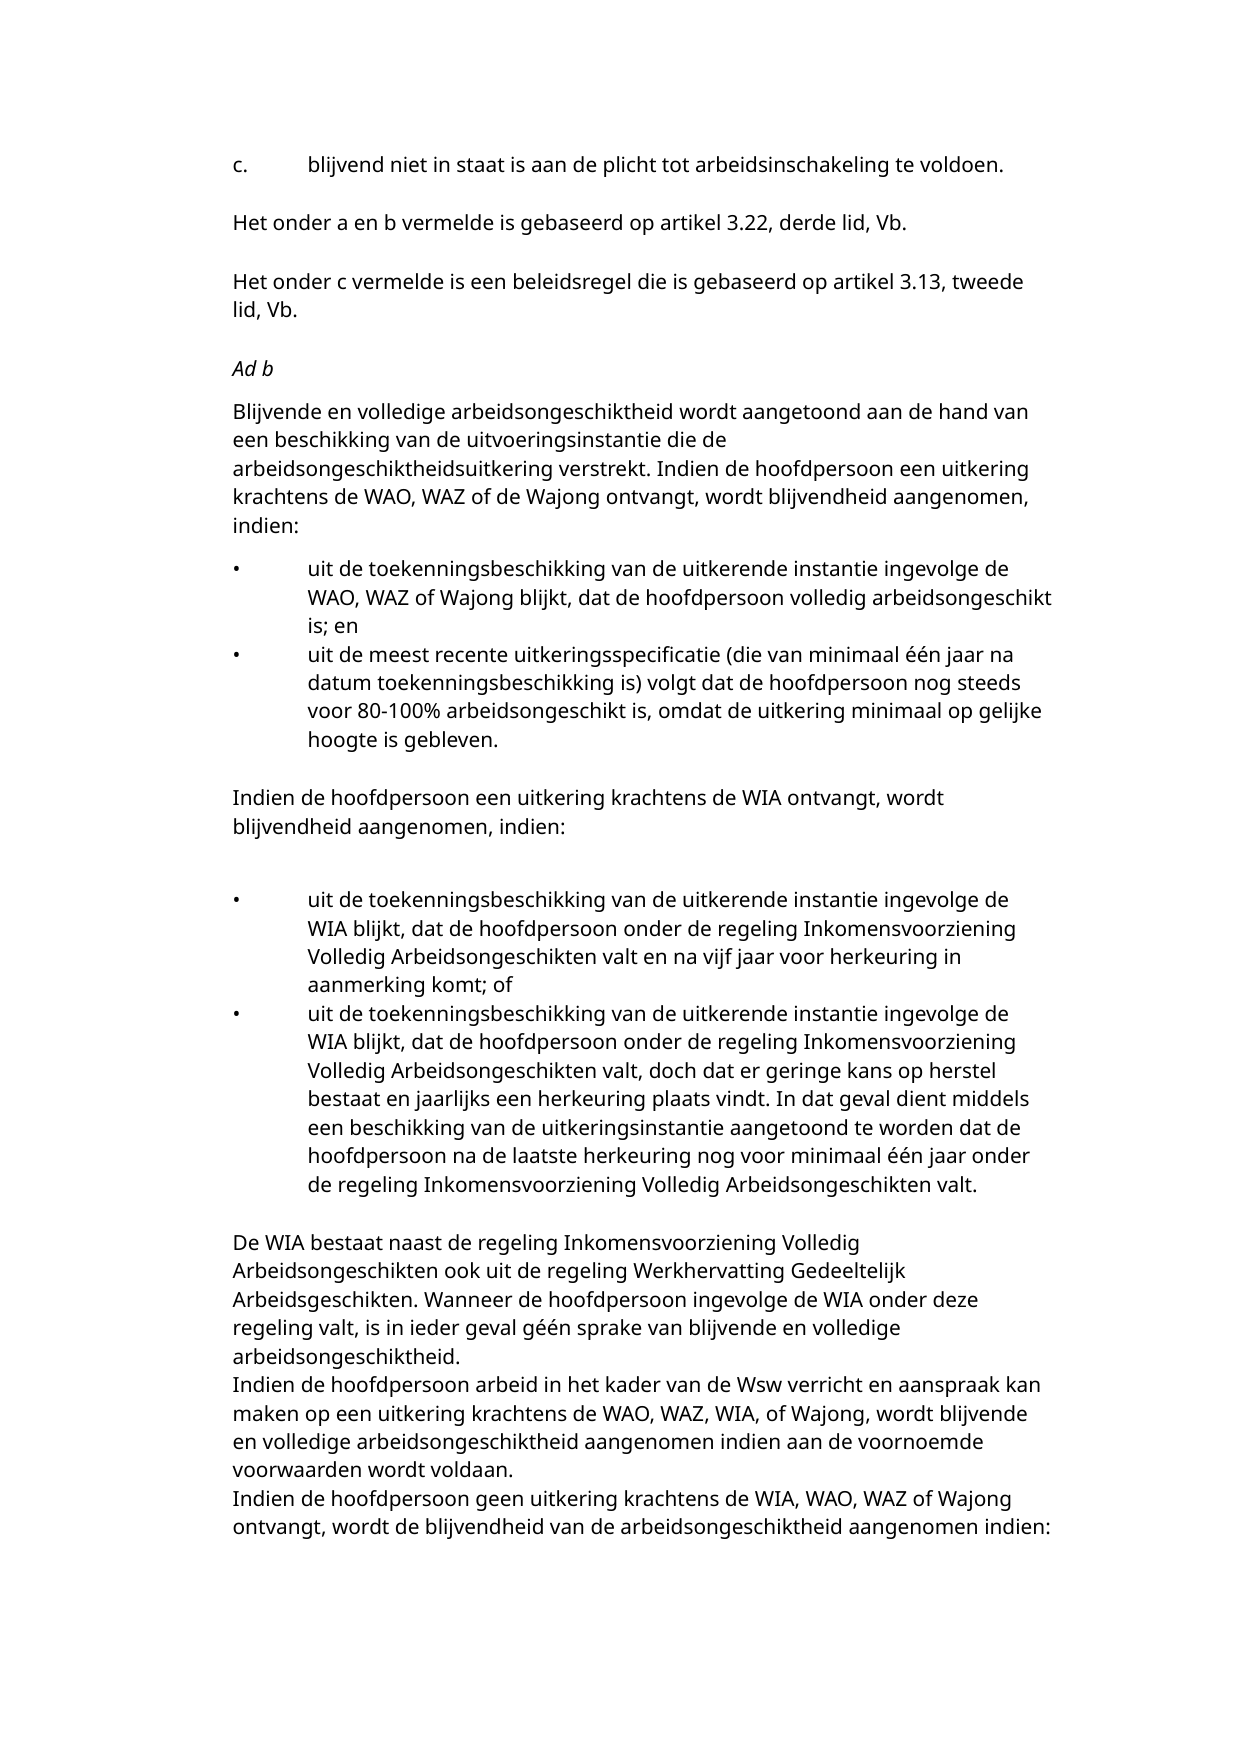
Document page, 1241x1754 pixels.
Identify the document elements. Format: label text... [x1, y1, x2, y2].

text Blijvende en volledige arbeidsongeschiktheid wordt aangetoond aan de hand van een beschikking van de uitvoeringsinstantie die de arbeidsongeschiktheidsuitkering verstrekt. Indien de hoofdpersoon een uitkering krachtens de WAO, WAZ of de Wajong ontvangt, wordt blijvendheid aangenomen, indien: [232, 397, 1053, 539]
list uit de meest recente uitkeringsspecificatie (die van minimaal één jaar na datum toekenningsbeschikking is) volgt dat de hoofdpersoon nog steeds voor 80-100% arbeidsongeschikt is, omdat de uitkering minimaal op gelijke hoogte is gebleven. [232, 640, 1053, 753]
list uit de toekenningsbeschikking van de uitkerende instantie ingevolge de WIA blijkt, dat de hoofdpersoon onder de regeling Inkomensvoorziening Volledig Arbeidsongeschikten valt, doch dat er geringe kans op herstel bestaat en jaarlijks een herkeuring plaats vindt. In dat geval dient middels een beschikking van de uitkeringsinstantie aangetoond te worden dat de hoofdpersoon na de laatste herkeuring nog voor minimaal één jaar onder de regeling Inkomensvoorziening Volledig Arbeidsongeschikten valt. [232, 999, 1053, 1198]
text Ad b [232, 354, 1053, 382]
text De WIA bestaat naast de regeling Inkomensvoorziening Volledig Arbeidsongeschikten ook uit de regeling Werkhervatting Gedeeltelijk Arbeidsgeschikten. Wanneer de hoofdpersoon ingevolge de WIA onder deze regeling valt, is in ieder geval géén sprake van blijvende en volledige arbeidsongeschiktheid. [232, 1228, 1053, 1370]
text Het onder a en b vermelde is gebaseerd op artikel 3.22, derde lid, Vb. [232, 208, 1053, 237]
text Indien de hoofdpersoon geen uitkering krachtens de WIA, WAO, WAZ of Wajong ontvangt, wordt de blijvendheid van de arbeidsongeschiktheid aangenomen indien: [232, 1484, 1053, 1541]
list uit de toekenningsbeschikking van de uitkerende instantie ingevolge de WIA blijkt, dat de hoofdpersoon onder de regeling Inkomensvoorziening Volledig Arbeidsongeschikten valt en na vijf jaar voor herkeuring in aanmerking komt; of [232, 885, 1053, 999]
text Het onder c vermelde is een beleidsregel die is gebaseerd op artikel 3.13, tweede lid, Vb. [232, 267, 1053, 324]
text Indien de hoofdpersoon een uitkering krachtens de WIA ontvangt, wordt blijvendheid aangenomen, indien: [232, 783, 1053, 840]
list uit de toekenningsbeschikking van de uitkerende instantie ingevolge de WAO, WAZ of Wajong blijkt, dat de hoofdpersoon volledig arbeidsongeschikt is; en [232, 554, 1053, 640]
text Indien de hoofdpersoon arbeid in het kader van de Wsw verricht en aanspraak kan maken op een uitkering krachtens de WAO, WAZ, WIA, of Wajong, wordt blijvende en volledige arbeidsongeschiktheid aangenomen indien aan de voornoemde voorwaarden wordt voldaan. [232, 1370, 1053, 1484]
list blijvend niet in staat is aan de plicht tot arbeidsinschakeling te voldoen. [232, 150, 1053, 178]
